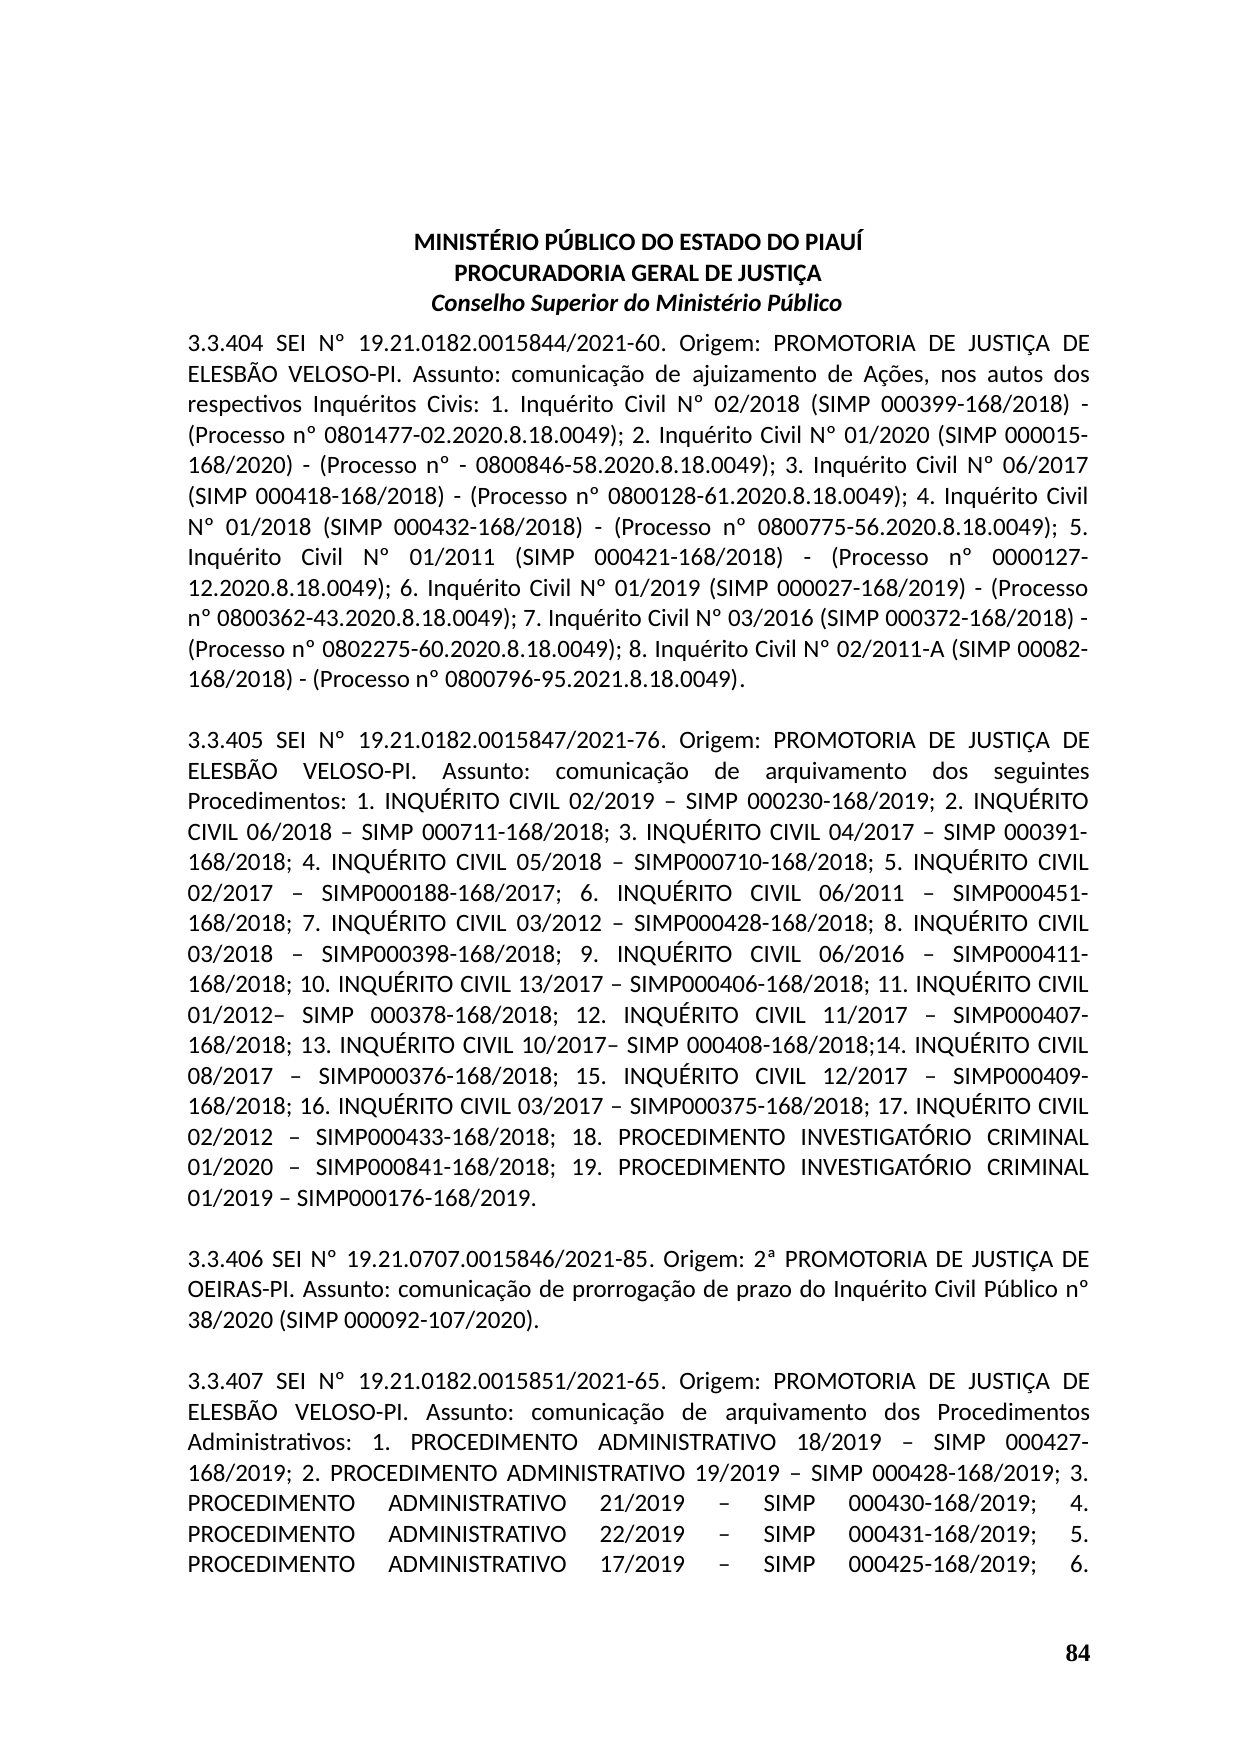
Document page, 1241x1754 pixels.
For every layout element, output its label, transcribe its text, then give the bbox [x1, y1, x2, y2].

text 3.3.407 SEI Nº 19.21.0182.0015851/2021-65. Origem: PROMOTORIA DE JUSTIÇA DE ELESBÃO VELOSO-PI. Assunto: comunicação de arquivamento dos Procedimentos Administrativos: 1. PROCEDIMENTO ADMINISTRATIVO 18/2019 – SIMP 000427-168/2019; 2. PROCEDIMENTO ADMINISTRATIVO 19/2019 – SIMP 000428-168/2019; 3. PROCEDIMENTO ADMINISTRATIVO 21/2019 – SIMP 000430-168/2019; 4. PROCEDIMENTO ADMINISTRATIVO 22/2019 – SIMP 000431-168/2019; 5. PROCEDIMENTO ADMINISTRATIVO 17/2019 – SIMP 000425-168/2019; 6. [187, 1365, 1090, 1579]
text 3.3.404 SEI Nº 19.21.0182.0015844/2021-60. Origem: PROMOTORIA DE JUSTIÇA DE ELESBÃO VELOSO-PI. Assunto: comunicação de ajuizamento de Ações, nos autos dos respectivos Inquéritos Civis: 1. Inquérito Civil Nº 02/2018 (SIMP 000399-168/2018) - (Processo nº 0801477-02.2020.8.18.0049); 2. Inquérito Civil Nº 01/2020 (SIMP 000015-168/2020) - (Processo nº - 0800846-58.2020.8.18.0049); 3. Inquérito Civil Nº 06/2017 (SIMP 000418-168/2018) - (Processo nº 0800128-61.2020.8.18.0049); 4. Inquérito Civil Nº 01/2018 (SIMP 000432-168/2018) - (Processo nº 0800775-56.2020.8.18.0049); 5. Inquérito Civil Nº 01/2011 (SIMP 000421-168/2018) - (Processo nº 0000127-12.2020.8.18.0049); 6. Inquérito Civil Nº 01/2019 (SIMP 000027-168/2019) - (Processo nº 0800362-43.2020.8.18.0049); 7. Inquérito Civil Nº 03/2016 (SIMP 000372-168/2018) - (Processo nº 0802275-60.2020.8.18.0049); 8. Inquérito Civil Nº 02/2011-A (SIMP 00082-168/2018) - (Processo nº 0800796-95.2021.8.18.0049). [187, 327, 1090, 694]
text 3.3.405 SEI Nº 19.21.0182.0015847/2021-76. Origem: PROMOTORIA DE JUSTIÇA DE ELESBÃO VELOSO-PI. Assunto: comunicação de arquivamento dos seguintes Procedimentos: 1. INQUÉRITO CIVIL 02/2019 – SIMP 000230-168/2019; 2. INQUÉRITO CIVIL 06/2018 – SIMP 000711-168/2018; 3. INQUÉRITO CIVIL 04/2017 – SIMP 000391-168/2018; 4. INQUÉRITO CIVIL 05/2018 – SIMP000710-168/2018; 5. INQUÉRITO CIVIL 02/2017 – SIMP000188-168/2017; 6. INQUÉRITO CIVIL 06/2011 – SIMP000451-168/2018; 7. INQUÉRITO CIVIL 03/2012 – SIMP000428-168/2018; 8. INQUÉRITO CIVIL 03/2018 – SIMP000398-168/2018; 9. INQUÉRITO CIVIL 06/2016 – SIMP000411-168/2018; 10. INQUÉRITO CIVIL 13/2017 – SIMP000406-168/2018; 11. INQUÉRITO CIVIL 01/2012– SIMP 000378-168/2018; 12. INQUÉRITO CIVIL 11/2017 – SIMP000407-168/2018; 13. INQUÉRITO CIVIL 10/2017– SIMP 000408-168/2018;14. INQUÉRITO CIVIL 08/2017 – SIMP000376-168/2018; 15. INQUÉRITO CIVIL 12/2017 – SIMP000409-168/2018; 16. INQUÉRITO CIVIL 03/2017 – SIMP000375-168/2018; 17. INQUÉRITO CIVIL 02/2012 – SIMP000433-168/2018; 18. PROCEDIMENTO INVESTIGATÓRIO CRIMINAL 01/2020 – SIMP000841-168/2018; 19. PROCEDIMENTO INVESTIGATÓRIO CRIMINAL 01/2019 – SIMP000176-168/2019. [187, 724, 1090, 1213]
text 3.3.406 SEI Nº 19.21.0707.0015846/2021-85. Origem: 2ª PROMOTORIA DE JUSTIÇA DE OEIRAS-PI. Assunto: comunicação de prorrogação de prazo do Inquérito Civil Público nº 38/2020 (SIMP 000092-107/2020). [187, 1243, 1090, 1335]
